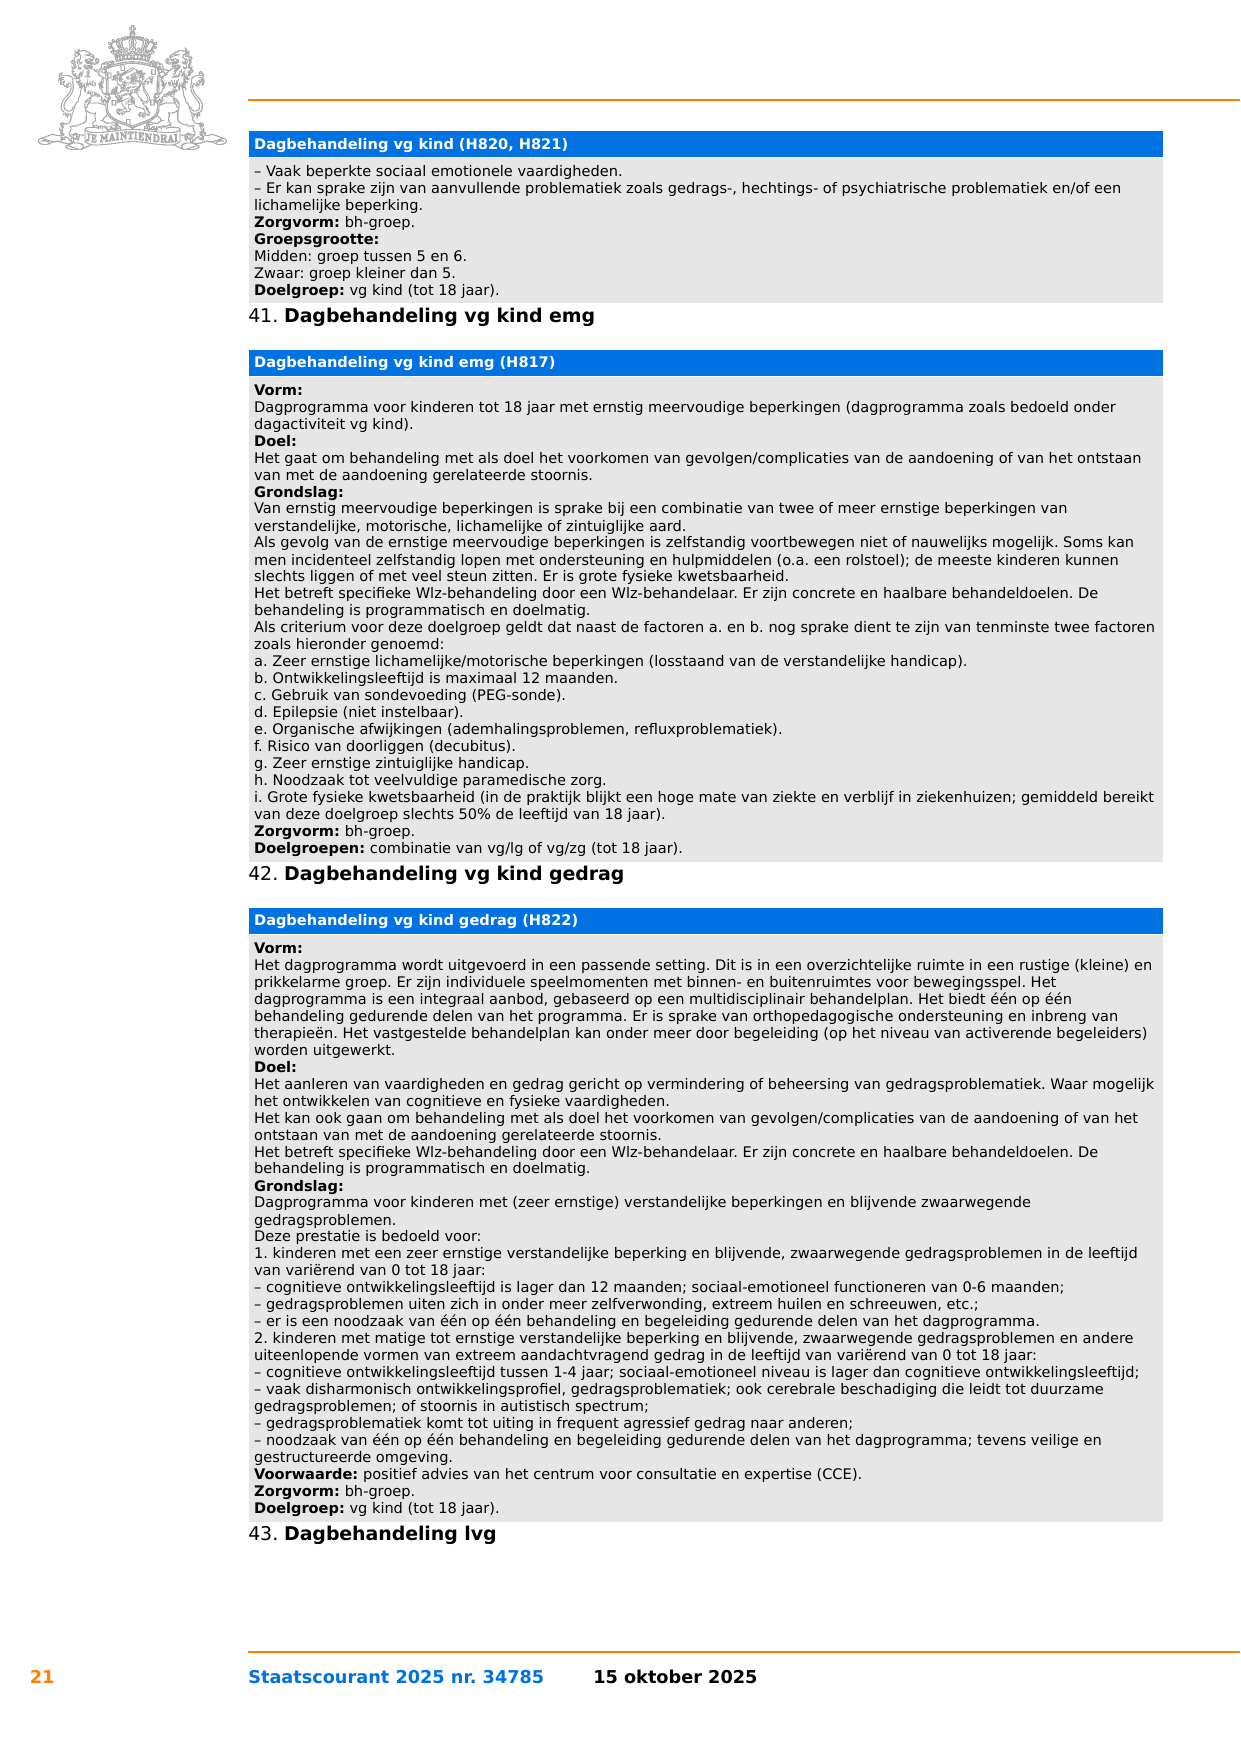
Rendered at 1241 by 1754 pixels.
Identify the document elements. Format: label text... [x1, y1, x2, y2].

table_cell Vorm: Het dagprogramma wordt uitgevoerd in een passende setting. Dit is in een overzichtelijke ruimte in een rustige (kleine) en prikkelarme groep. Er zijn individuele speelmomenten met binnen- en buitenruimtes voor bewegingsspel. Het dagprogramma is een integraal aanbod, gebaseerd op een multidisciplinair behandelplan. Het biedt één op één behandeling gedurende delen van het programma. Er is sprake van orthopedagogische ondersteuning en inbreng van therapieën. Het vastgestelde behandelplan kan onder meer door begeleiding (op het niveau van activerende begeleiders) worden uitgewerkt. Doel: Het aanleren van vaardigheden en gedrag gericht op vermindering of beheersing van gedragsproblematiek. Waar mogelijk het ontwikkelen van cognitieve en fysieke vaardigheden. Het kan ook gaan om behandeling met als doel het voorkomen van gevolgen/complicaties van de aandoening of van het ontstaan van met de aandoening gerelateerde stoornis. Het betreft specifieke Wlz-behandeling door een Wlz-behandelaar. Er zijn concrete en haalbare behandeldoelen. De behandeling is programmatisch en doelmatig. Grondslag: Dagprogramma voor kinderen met (zeer ernstige) verstandelijke beperkingen en blijvende zwaarwegende gedragsproblemen. Deze prestatie is bedoeld voor: 1. kinderen met een zeer ernstige verstandelijke beperking en blijvende, zwaarwegende gedragsproblemen in de leeftijd van variërend van 0 tot 18 jaar: – cognitieve ontwikkelingsleeftijd is lager dan 12 maanden; sociaal-emotioneel functioneren van 0-6 maanden; – gedragsproblemen uiten zich in onder meer zelfverwonding, extreem huilen en schreeuwen, etc.; – er is een noodzaak van één op één behandeling en begeleiding gedurende delen van het dagprogramma. 2. kinderen met matige tot ernstige verstandelijke beperking en blijvende, zwaarwegende gedragsproblemen en andere uiteenlopende vormen van extreem aandachtvragend gedrag in de leeftijd van variërend van 0 tot 18 jaar: – cognitieve ontwikkelingsleeftijd tussen 1-4 jaar; sociaal-emotioneel niveau is lager dan cognitieve ontwikkelingsleeftijd; – vaak disharmonisch ontwikkelingsprofiel, gedragsproblematiek; ook cerebrale beschadiging die leidt tot duurzame gedragsproblemen; of stoornis in autistisch spectrum; – gedragsproblematiek komt tot uiting in frequent agressief gedrag naar anderen; – noodzaak van één op één behandeling en begeleiding gedurende delen van het dagprogramma; tevens veilige en gestructureerde omgeving. Voorwaarde: positief advies van het centrum voor consultatie en expertise (CCE). Zorgvorm: bh-groep. Doelgroep: vg kind (tot 18 jaar). [249, 935, 1163, 1522]
table_cell – Vaak beperkte sociaal emotionele vaardigheden. – Er kan sprake zijn van aanvullende problematiek zoals gedrags-, hechtings- of psychiatrische problematiek en/of een lichamelijke beperking. Zorgvorm: bh-groep. Groepsgrootte: Midden: groep tussen 5 en 6. Zwaar: groep kleiner dan 5. Doelgroep: vg kind (tot 18 jaar). [249, 158, 1163, 303]
text 42. Dagbehandeling vg kind gedrag [248, 863, 1163, 885]
table_header Dagbehandeling vg kind gedrag (H822) [249, 908, 1163, 934]
table_cell Vorm: Dagprogramma voor kinderen tot 18 jaar met ernstig meervoudige beperkingen (dagprogramma zoals bedoeld onder dagactiviteit vg kind). Doel: Het gaat om behandeling met als doel het voorkomen van gevolgen/complicaties van de aandoening of van het ontstaan van met de aandoening gerelateerde stoornis. Grondslag: Van ernstig meervoudige beperkingen is sprake bij een combinatie van twee of meer ernstige beperkingen van verstandelijke, motorische, lichamelijke of zintuiglijke aard. Als gevolg van de ernstige meervoudige beperkingen is zelfstandig voortbewegen niet of nauwelijks mogelijk. Soms kan men incidenteel zelfstandig lopen met ondersteuning en hulpmiddelen (o.a. een rolstoel); de meeste kinderen kunnen slechts liggen of met veel steun zitten. Er is grote fysieke kwetsbaarheid. Het betreft specifieke Wlz-behandeling door een Wlz-behandelaar. Er zijn concrete en haalbare behandeldoelen. De behandeling is programmatisch en doelmatig. Als criterium voor deze doelgroep geldt dat naast de factoren a. en b. nog sprake dient te zijn van tenminste twee factoren zoals hieronder genoemd: a. Zeer ernstige lichamelijke/motorische beperkingen (losstaand van de verstandelijke handicap). b. Ontwikkelingsleeftijd is maximaal 12 maanden. c. Gebruik van sondevoeding (PEG-sonde). d. Epilepsie (niet instelbaar). e. Organische afwijkingen (ademhalingsproblemen, refluxproblematiek). f. Risico van doorliggen (decubitus). g. Zeer ernstige zintuiglijke handicap. h. Noodzaak tot veelvuldige paramedische zorg. i. Grote fysieke kwetsbaarheid (in de praktijk blijkt een hoge mate van ziekte en verblijf in ziekenhuizen; gemiddeld bereikt van deze doelgroep slechts 50% de leeftijd van 18 jaar). Zorgvorm: bh-groep. Doelgroepen: combinatie van vg/lg of vg/zg (tot 18 jaar). [249, 377, 1163, 862]
picture [38, 25, 227, 150]
table_header Dagbehandeling vg kind emg (H817) [249, 350, 1163, 376]
table_header Dagbehandeling vg kind (H820, H821) [249, 131, 1163, 157]
text 41. Dagbehandeling vg kind emg [248, 305, 1163, 327]
text 43. Dagbehandeling lvg [248, 1523, 1163, 1545]
